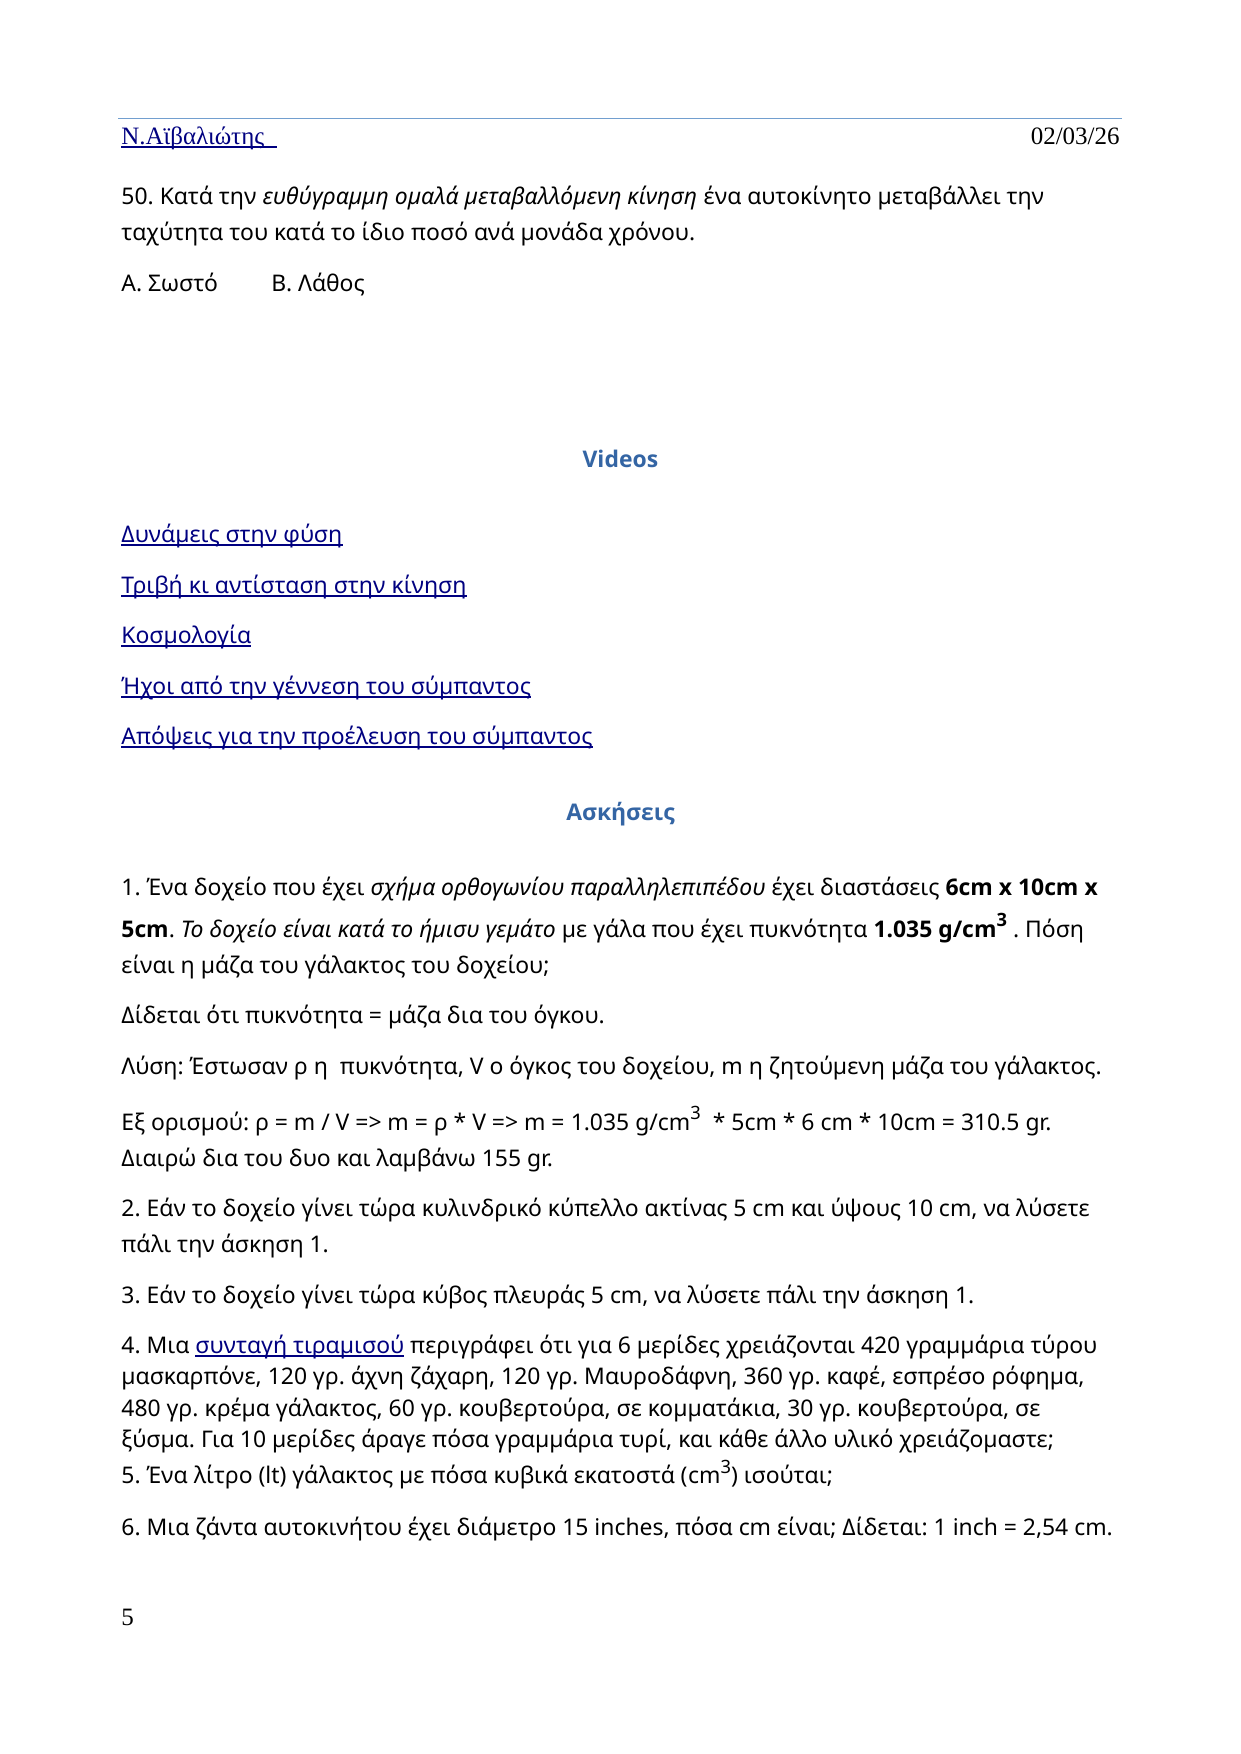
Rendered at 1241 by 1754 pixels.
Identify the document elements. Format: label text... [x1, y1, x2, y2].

subtitle Videos [121, 443, 1119, 474]
text 4. Μια συνταγή τιραμισού περιγράφει ότι για 6 μερίδες χρειάζονται 420 γραμμάρια τύρου μασκαρπόνε, 120 γρ. άχνη ζάχαρη, 120 γρ. Μαυροδάφνη, 360 γρ. καφέ, εσπρέσο ρόφημα, 480 γρ. κρέμα γάλακτος, 60 γρ. κουβερτούρα, σε κομματάκια, 30 γρ. κουβερτούρα, σε ξύσμα. Για 10 μερίδες άραγε πόσα γραμμάρια τυρί, και κάθε άλλο υλικό χρειάζομαστε; [121, 1329, 1119, 1454]
text 1. Ένα δοχείο που έχει σχήμα ορθογωνίου παραλληλεπιπέδου έχει διαστάσεις 6cm x 10cm x 5cm. Το δοχείο είναι κατά το ήμισυ γεμάτο με γάλα που έχει πυκνότητα 1.035 g/cm3 . Πόση είναι η μάζα του γάλακτος του δοχείου; [121, 871, 1119, 980]
text Ήχοι από την γέννεση του σύμπαντος [121, 669, 1119, 701]
text 5. Ένα λίτρο (lt) γάλακτος με πόσα κυβικά εκατοστά (cm3) ισούται; [121, 1454, 1119, 1491]
text Δυνάμεις στην φύση [121, 518, 1119, 549]
text Εξ ορισμού: ρ = m / V => m = ρ * V => m = 1.035 g/cm3 * 5cm * 6 cm * 10cm = 310.5 gr. Διαιρώ δια του δυο και λαμβάνω 155 gr. [121, 1100, 1119, 1173]
text 6. Μια ζάντα αυτοκινήτου έχει διάμετρο 15 inches, πόσα cm είναι; Δίδεται: 1 inch = 2,54 cm. [121, 1511, 1119, 1542]
subtitle Ασκήσεις [121, 796, 1119, 827]
text Απόψεις για την προέλευση του σύμπαντος [121, 720, 1119, 751]
text 3. Εάν το δοχείο γίνει τώρα κύβος πλευράς 5 cm, να λύσετε πάλι την άσκηση 1. [121, 1278, 1119, 1310]
text Τριβή κι αντίσταση στην κίνηση [121, 568, 1119, 600]
text Κοσμολογία [121, 619, 1119, 650]
text 50. Κατά την ευθύγραμμη ομαλά μεταβαλλόμενη κίνηση ένα αυτοκίνητο μεταβάλλει την ταχύτητα του κατά το ίδιο ποσό ανά μονάδα χρόνου. [121, 180, 1119, 247]
text Α. Σωστό Β. Λάθος [121, 266, 1119, 298]
text 2. Εάν το δοχείο γίνει τώρα κυλινδρικό κύπελλο ακτίνας 5 cm και ύψους 10 cm, να λύσετε πάλι την άσκηση 1. [121, 1192, 1119, 1259]
text Δίδεται ότι πυκνότητα = μάζα δια του όγκου. [121, 999, 1119, 1030]
text Λύση: Έστωσαν ρ η πυκνότητα, V ο όγκος του δοχείου, m η ζητούμενη μάζα του γάλακτος. [121, 1050, 1119, 1081]
